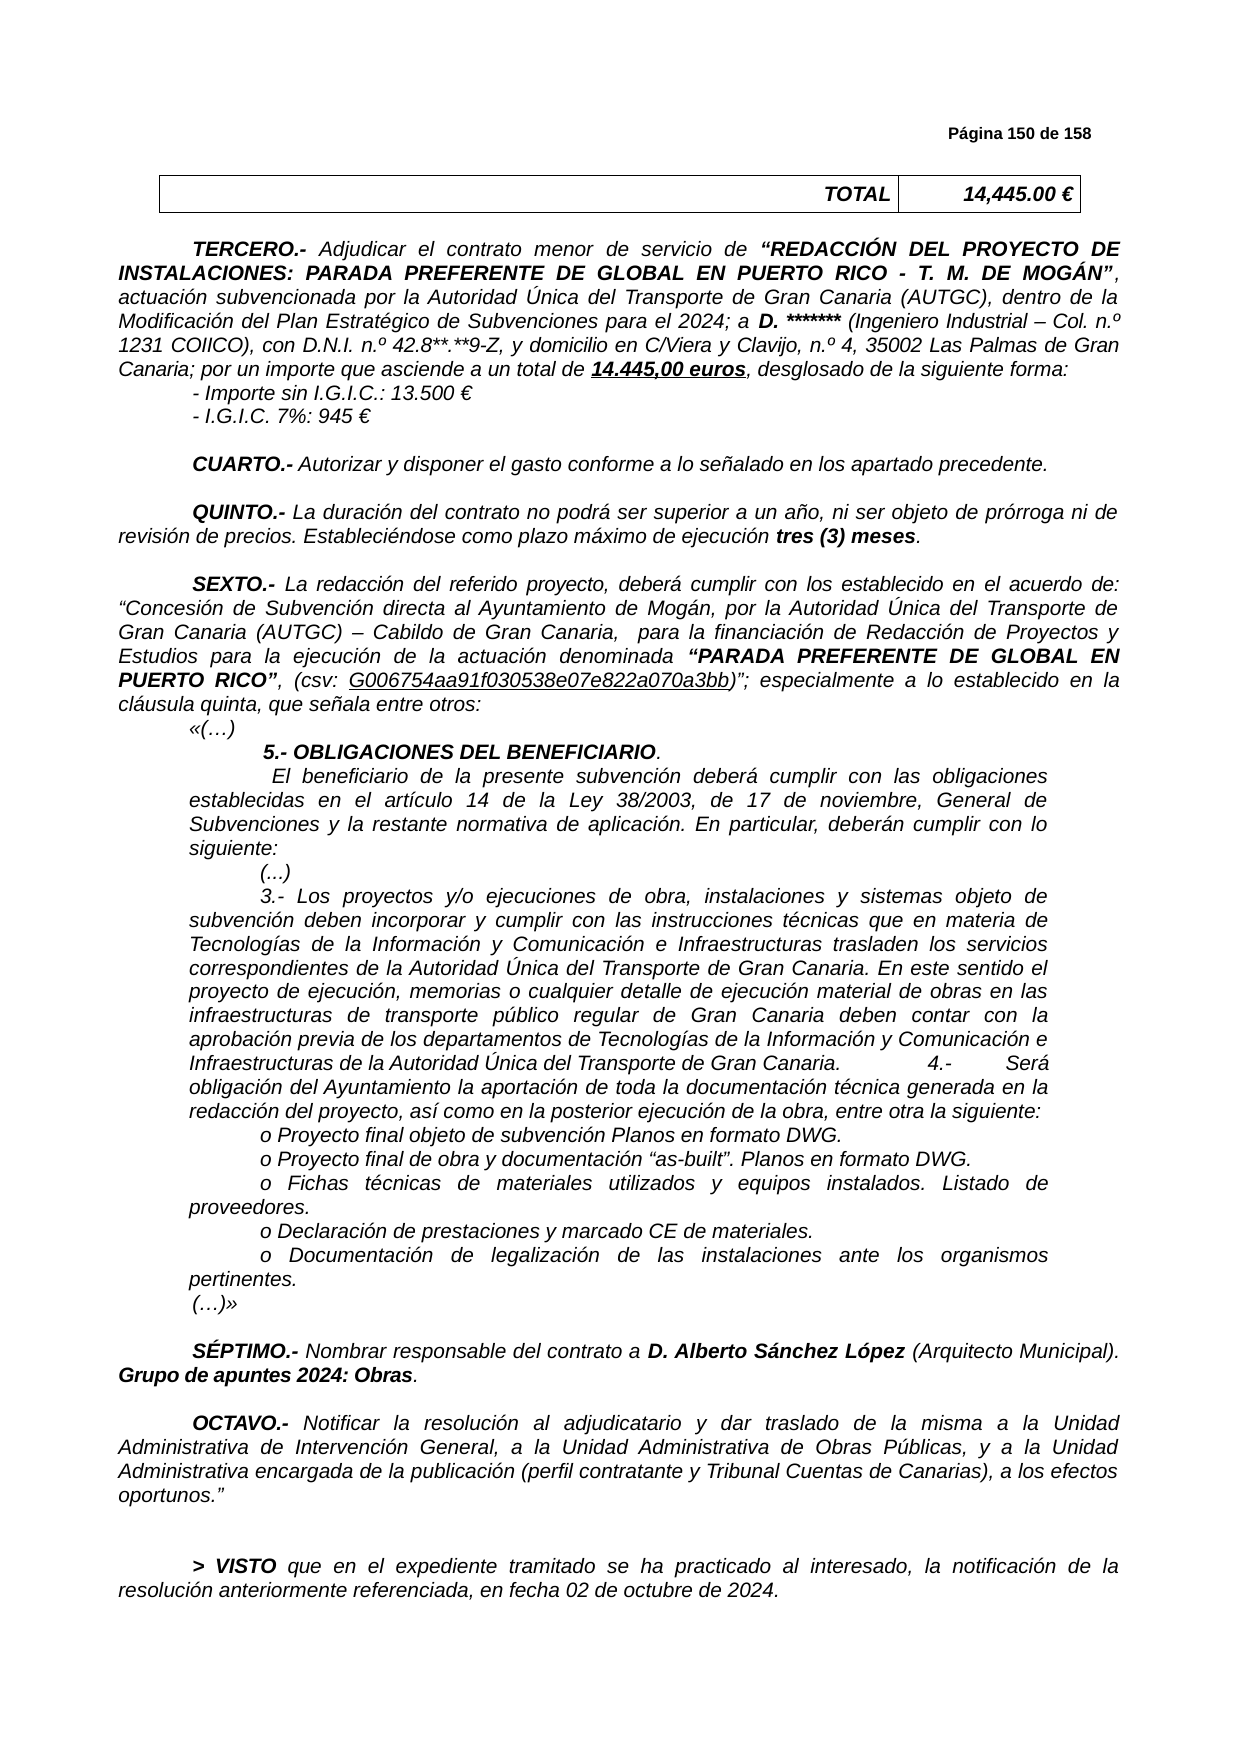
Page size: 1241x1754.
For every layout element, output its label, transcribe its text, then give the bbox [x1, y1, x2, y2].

table_cell TOTAL [160, 176, 898, 212]
text OCTAVO.- Notificar la resolución al adjudicatario y dar traslado de la misma a la Unidad Administrativa de Intervención General, a la Unidad Administrativa de Obras Públicas, y a la Unidad Administrativa encargada de la publicación (perfil contratante y Tribunal Cuentas de Canarias), a los efectos oportunos.” [118, 1411, 1122, 1506]
text SEXTO.- La redacción del referido proyecto, deberá cumplir con los establecido en el acuerdo de: “Concesión de Subvención directa al Ayuntamiento de Mogán, por la Autoridad Única del Transporte de Gran Canaria (AUTGC) – Cabildo de Gran Canaria, para la financiación de Redacción de Proyectos y Estudios para la ejecución de la actuación denominada “PARADA PREFERENTE DE GLOBAL EN PUERTO RICO”, (csv: G006754aa91f030538e07e822a070a3bb)”; especialmente a lo establecido en la cláusula quinta, que señala entre otros: [118, 572, 1122, 716]
text o Declaración de prestaciones y marcado CE de materiales. [189, 1219, 1051, 1243]
text o Documentación de legalización de las instalaciones ante los organismos pertinentes. [189, 1243, 1051, 1291]
text (…)» [118, 1291, 1122, 1315]
text QUINTO.- La duración del contrato no podrá ser superior a un año, ni ser objeto de prórroga ni de revisión de precios. Estableciéndose como plazo máximo de ejecución tres (3) meses. [118, 500, 1122, 548]
text - I.G.I.C. 7%: 945 € [118, 404, 1122, 428]
text «(…) [189, 716, 1051, 740]
text > VISTO que en el expediente tramitado se ha practicado al interesado, la notificación de la resolución anteriormente referenciada, en fecha 02 de octubre de 2024. [118, 1554, 1122, 1602]
text (...) [189, 859, 1051, 883]
text SÉPTIMO.- Nombrar responsable del contrato a D. Alberto Sánchez López (Arquitecto Municipal). Grupo de apuntes 2024: Obras. [118, 1339, 1122, 1387]
text El beneficiario de la presente subvención deberá cumplir con las obligaciones establecidas en el artículo 14 de la Ley 38/2003, de 17 de noviembre, General de Subvenciones y la restante normativa de aplicación. En particular, deberán cumplir con lo siguiente: [189, 764, 1051, 859]
table_cell 14.445,00 € [899, 176, 1080, 212]
text 5.- OBLIGACIONES DEL BENEFICIARIO. [189, 740, 1051, 764]
text TERCERO.- Adjudicar el contrato menor de servicio de “REDACCIÓN DEL PROYECTO DE INSTALACIONES: PARADA PREFERENTE DE GLOBAL EN PUERTO RICO - T. M. DE MOGÁN”, actuación subvencionada por la Autoridad Única del Transporte de Gran Canaria (AUTGC), dentro de la Modificación del Plan Estratégico de Subvenciones para el 2024; a D. ******* (Ingeniero Industrial – Col. n.º 1231 COIICO), con D.N.I. n.º 42.8**.**9-Z, y domicilio en C/Viera y Clavijo, n.º 4, 35002 Las Palmas de Gran Canaria; por un importe que asciende a un total de 14.445,00 euros, desglosado de la siguiente forma: [118, 237, 1122, 380]
text 3.- Los proyectos y/o ejecuciones de obra, instalaciones y sistemas objeto de subvención deben incorporar y cumplir con las instrucciones técnicas que en materia de Tecnologías de la Información y Comunicación e Infraestructuras trasladen los servicios correspondientes de la Autoridad Única del Transporte de Gran Canaria. En este sentido el proyecto de ejecución, memorias o cualquier detalle de ejecución material de obras en las infraestructuras de transporte público regular de Gran Canaria deben contar con la aprobación previa de los departamentos de Tecnologías de la Información y Comunicación e Infraestructuras de la Autoridad Única del Transporte de Gran Canaria. 4.- Será obligación del Ayuntamiento la aportación de toda la documentación técnica generada en la redacción del proyecto, así como en la posterior ejecución de la obra, entre otra la siguiente: [189, 883, 1051, 1123]
text o Proyecto final objeto de subvención Planos en formato DWG. [189, 1123, 1051, 1147]
text - Importe sin I.G.I.C.: 13.500 € [118, 380, 1122, 404]
text o Fichas técnicas de materiales utilizados y equipos instalados. Listado de proveedores. [189, 1171, 1051, 1219]
text o Proyecto final de obra y documentación “as-built”. Planos en formato DWG. [189, 1147, 1051, 1171]
text CUARTO.- Autorizar y disponer el gasto conforme a lo señalado en los apartado precedente. [118, 452, 1122, 476]
